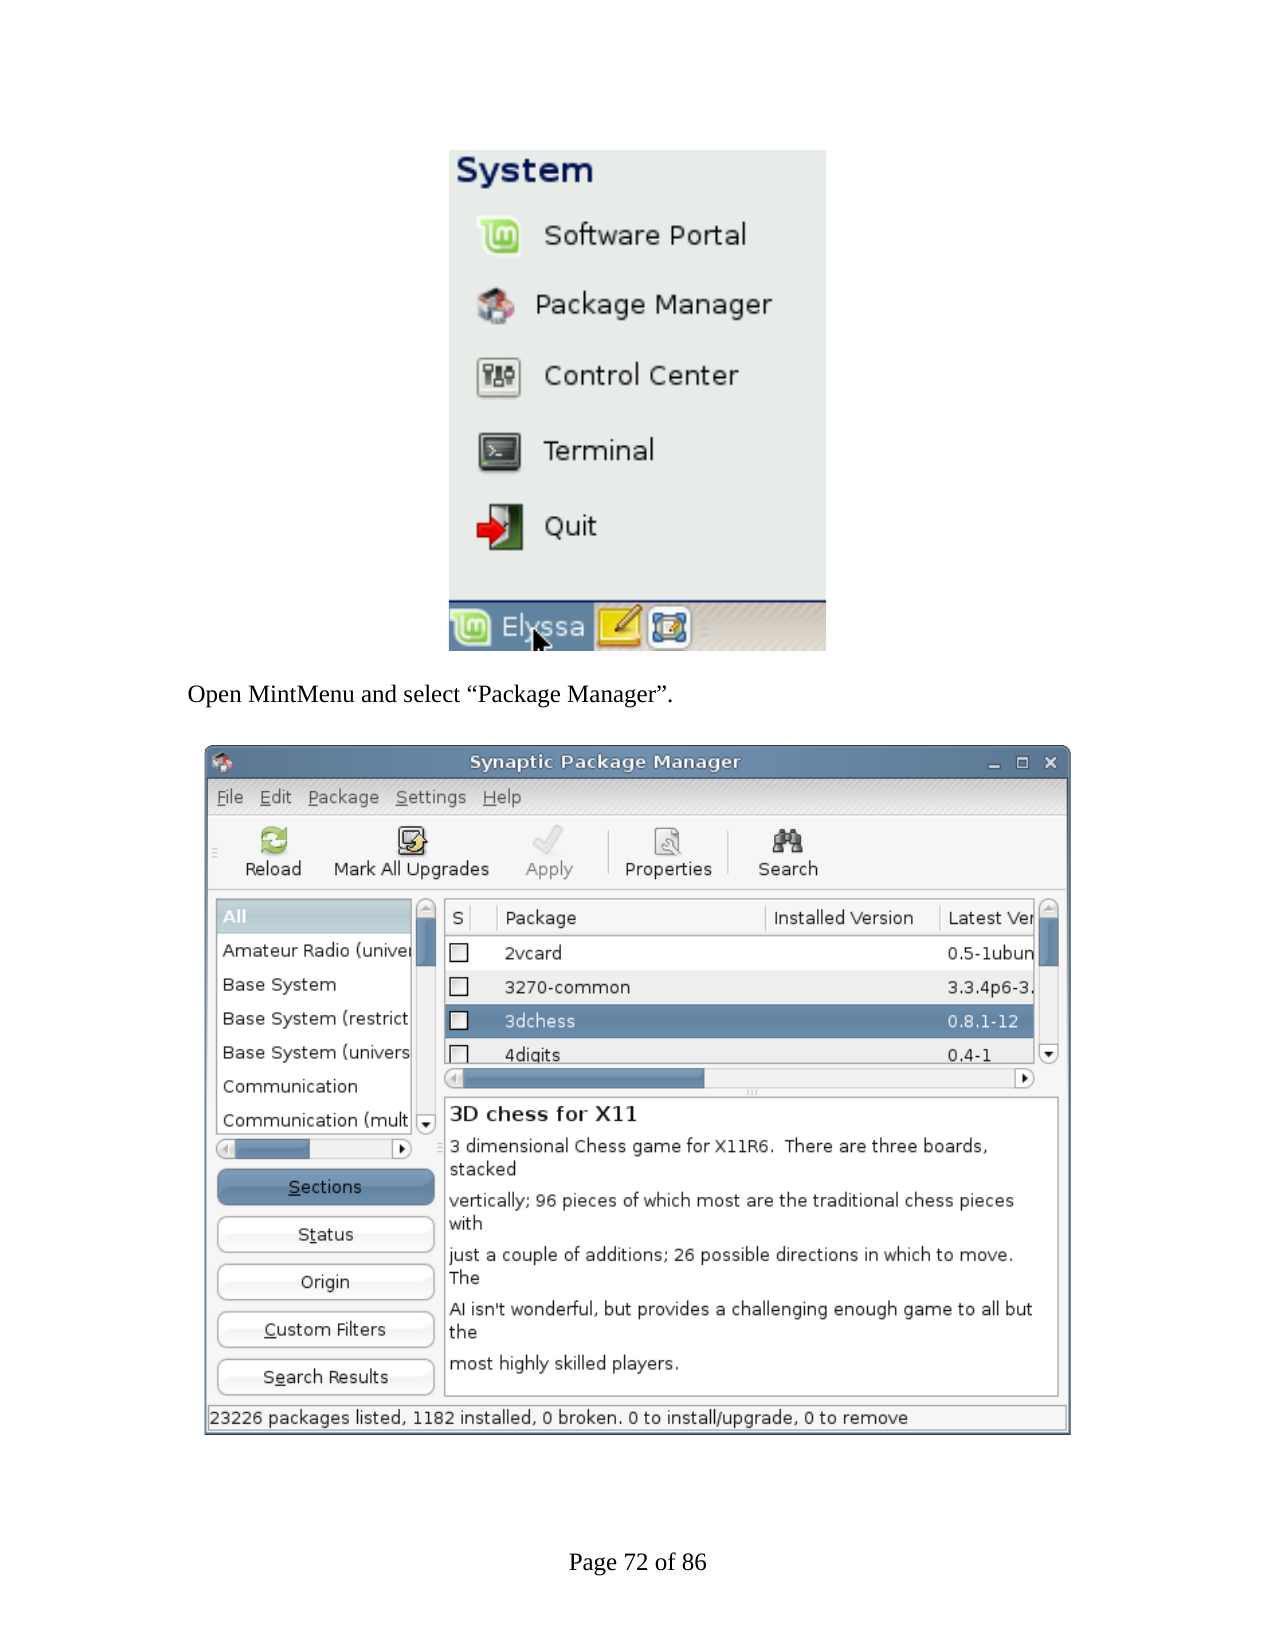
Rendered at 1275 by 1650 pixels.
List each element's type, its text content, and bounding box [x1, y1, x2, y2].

text Open MintMenu and select “Package Manager”. [187, 679, 1087, 708]
picture [204, 745, 1071, 1435]
picture [448, 150, 827, 651]
